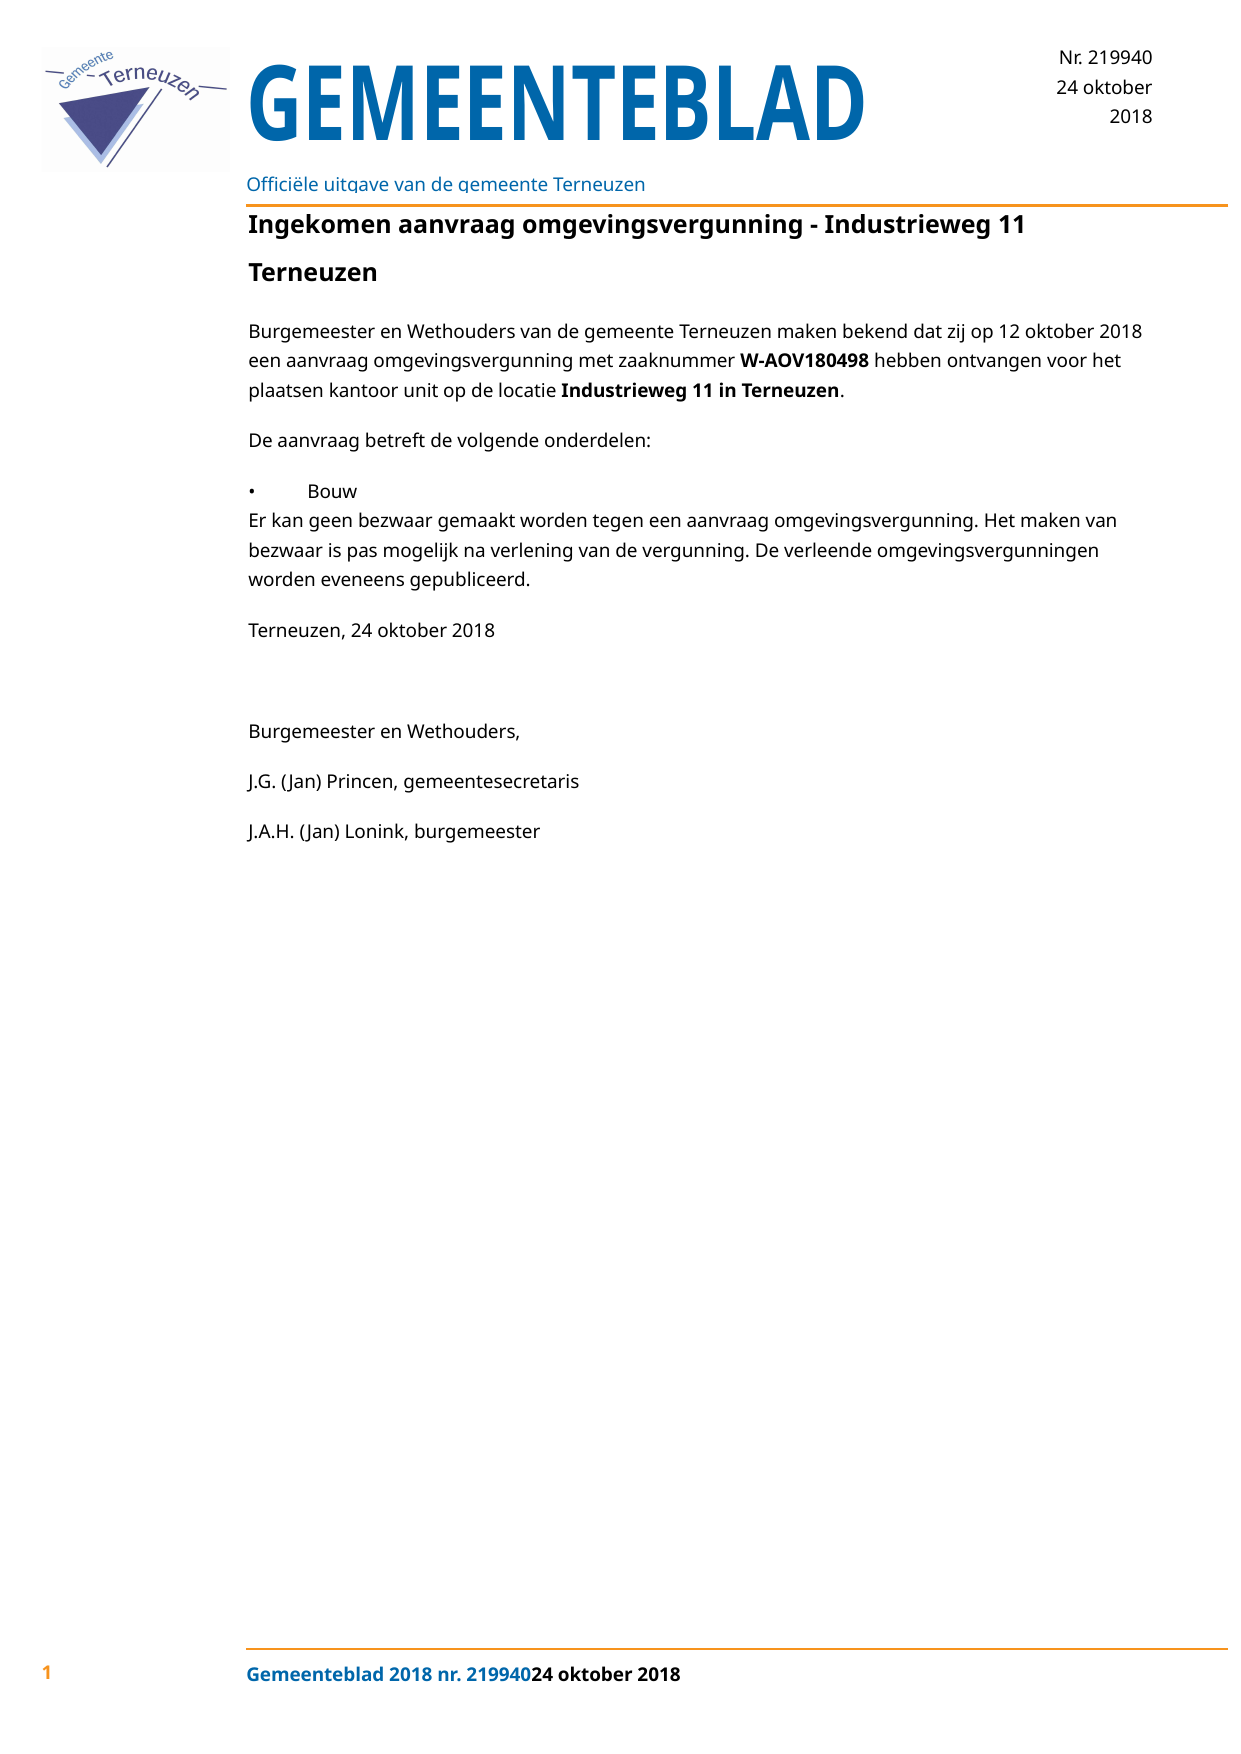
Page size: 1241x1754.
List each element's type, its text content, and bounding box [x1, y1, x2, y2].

text J.A.H. (Jan) Lonink, burgemeester [248, 819, 1152, 844]
text Burgemeester en Wethouders van de gemeente Terneuzen maken bekend dat zij op 12 oktober 2018 een aanvraag omgevingsvergunning met zaaknummer W-AOV180498 hebben ontvangen voor het plaatsen kantoor unit op de locatie Industrieweg 11 in Terneuzen. [248, 318, 1152, 403]
list Bouw [248, 478, 1152, 504]
picture [41, 47, 231, 172]
text Burgemeester en Wethouders, [248, 718, 1152, 744]
text De aanvraag betreft de volgende onderdelen: [248, 427, 1152, 453]
text J.G. (Jan) Princen, gemeentesecretaris [248, 768, 1152, 794]
text Ingekomen aanvraag omgevingsvergunning - Industrieweg 11 Terneuzen [248, 207, 1152, 288]
text Er kan geen bezwaar gemaakt worden tegen een aanvraag omgevingsvergunning. Het maken van bezwaar is pas mogelijk na verlening van de vergunning. De verleende omgevingsvergunningen worden eveneens gepubliceerd. [248, 507, 1152, 592]
text Terneuzen, 24 oktober 2018 [248, 617, 1152, 643]
